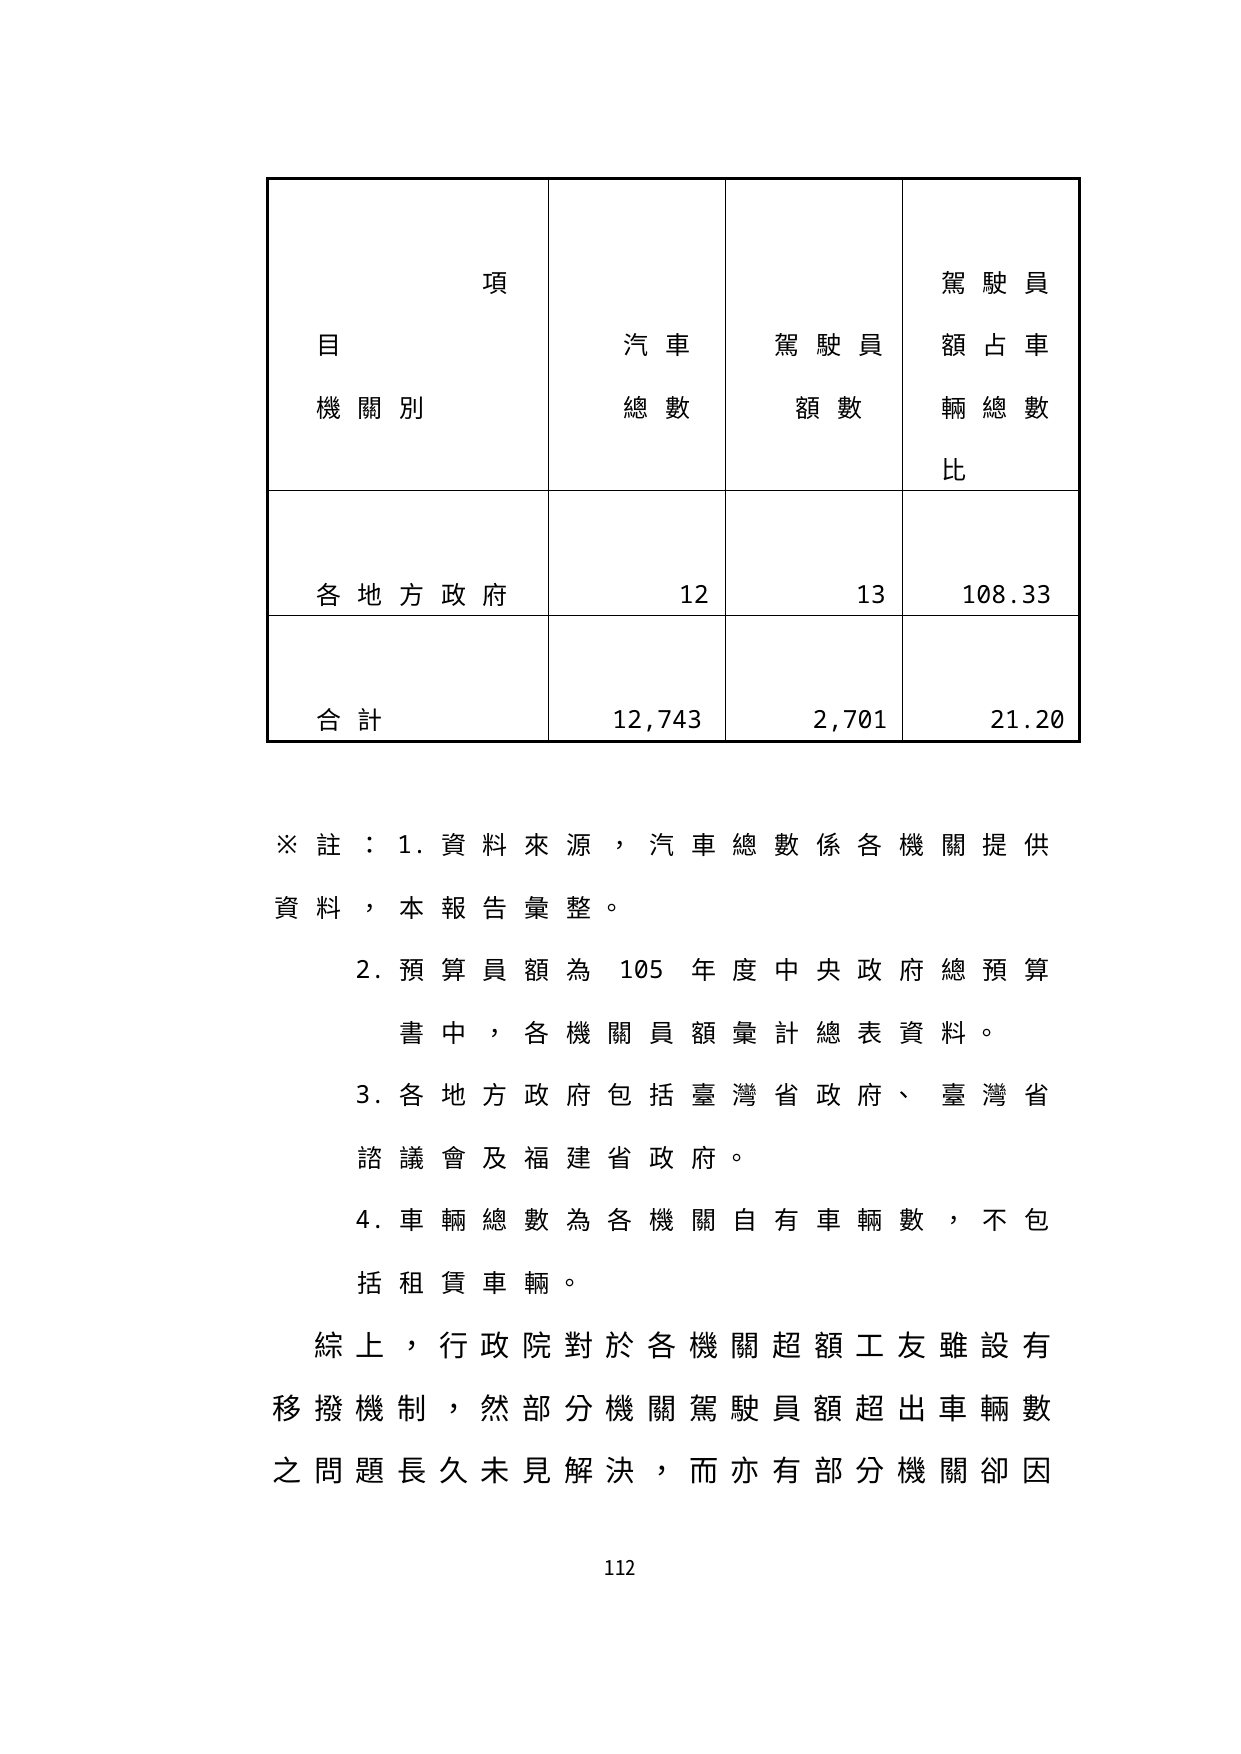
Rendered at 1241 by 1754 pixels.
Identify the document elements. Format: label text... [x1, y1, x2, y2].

table_cell 13 [726, 491, 902, 615]
table_cell 12,743 [549, 616, 725, 740]
table_cell 108.33 [903, 491, 1078, 615]
table_header 駕駛員額占車輛總數比 [903, 180, 1078, 490]
text 3.各地方政府包括臺灣省政府、臺灣省諮議會及福建省政府。 [331, 1052, 1058, 1177]
text ※註：1.資料來源，汽車總數係各機關提供資料，本報告彙整。 [242, 802, 1058, 927]
table_header 項目 機關別 [269, 180, 548, 490]
table_header 駕駛員額數 [726, 180, 902, 490]
table_cell 合計 [269, 616, 548, 740]
table_cell 2,701 [726, 616, 902, 740]
table_cell 各地方政府 [269, 491, 548, 615]
table_cell 21.20 [903, 616, 1078, 740]
text 4.車輛總數為各機關自有車輛數，不包括租賃車輛。 [331, 1177, 1058, 1302]
text 綜上，行政院對於各機關超額工友雖設有移撥機制，然部分機關駕駛員額超出車輛數之問題長久未見解決，而亦有部分機關卻因 [242, 1302, 1058, 1490]
table_cell 12 [549, 491, 725, 615]
text 2.預算員額為105年度中央政府總預算書中，各機關員額彙計總表資料。 [331, 927, 1058, 1052]
table_header 汽車總數 [549, 180, 725, 490]
